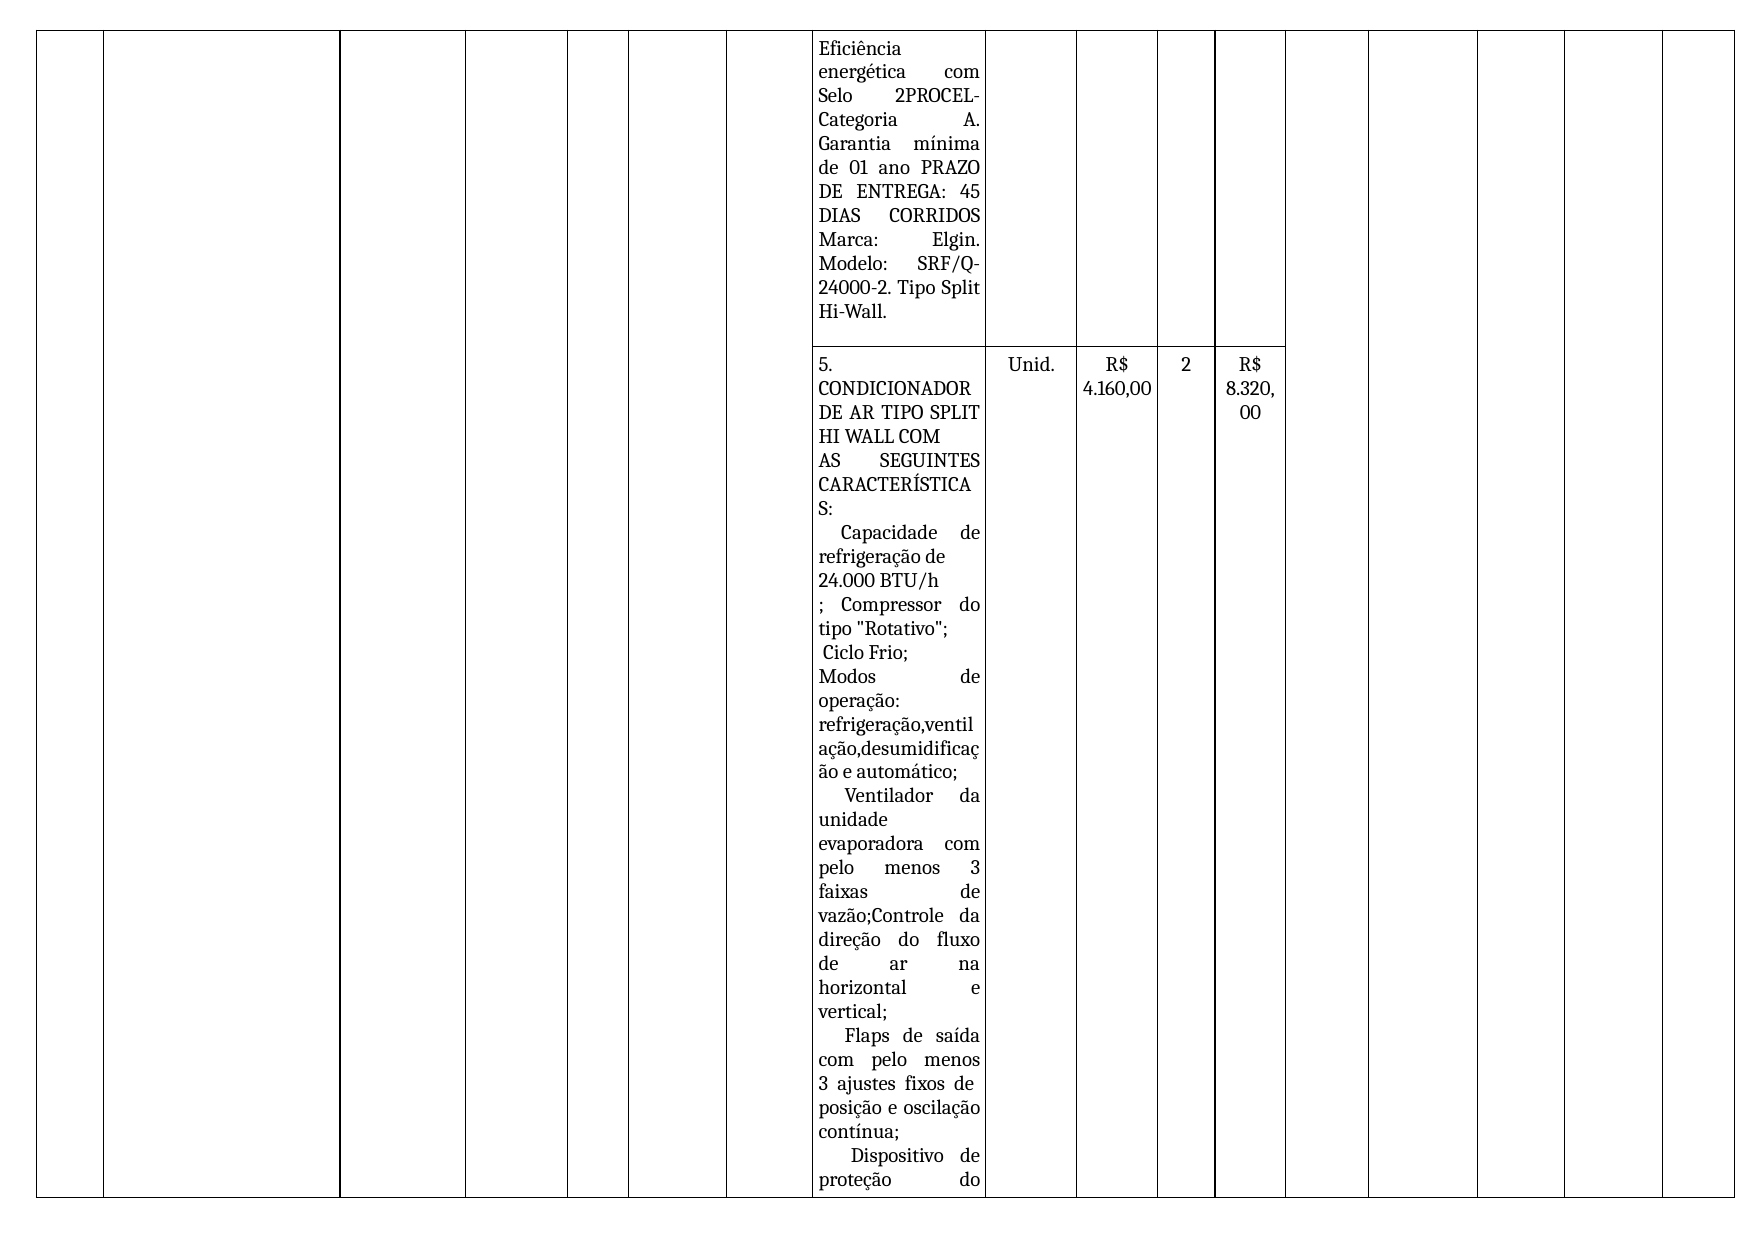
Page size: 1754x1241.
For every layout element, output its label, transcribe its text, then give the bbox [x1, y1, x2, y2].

table_cell Eficiência energética com Selo 2PROCEL- Categoria A. Garantia mínima de 01 ano PRAZO DE ENTREGA: 45 DIAS CORRIDOS Marca: Elgin. Modelo: SRF/Q-24000-2. Tipo Split Hi-Wall. [813, 31, 985, 346]
table_cell [1216, 31, 1285, 346]
table_cell [629, 31, 726, 1197]
table_cell [727, 31, 812, 1197]
table_cell [1369, 31, 1477, 1197]
table_cell 2 [1158, 347, 1214, 1197]
table_cell [466, 31, 567, 1197]
table_cell [104, 31, 339, 1197]
table_cell [1478, 31, 1564, 1197]
table_cell [986, 31, 1076, 346]
table_cell [1565, 31, 1662, 1197]
table_cell [1286, 31, 1368, 1197]
table_cell [1158, 31, 1214, 346]
table_cell [37, 31, 103, 1197]
table_cell [1663, 31, 1734, 1197]
table_cell [1077, 31, 1157, 346]
table_cell 5. CONDICIONADOR DE AR TIPO SPLIT HI WALL COM AS SEGUINTES CARACTERÍSTICAS: Capacidade de refrigeração de 24.000 BTU/h ; Compressor do tipo "Rotativo"; Ciclo Frio; Modos de operação: refrigeração,ventilação,desumidificação e automático; Ventilador da unidade evaporadora com pelo menos 3 faixas de vazão;Controle da direção do fluxo de ar na horizontal e vertical; Flaps de saída com pelo menos 3 ajustes fixos de posição e oscilação contínua; Dispositivo de proteção do [813, 347, 985, 1197]
table_cell [568, 31, 628, 1197]
table_cell Unid. [986, 347, 1076, 1197]
table_cell R$ 4.160,00 [1077, 347, 1157, 1197]
table_cell [341, 31, 465, 1197]
table_cell R$ 8.320,00 [1216, 347, 1285, 1197]
